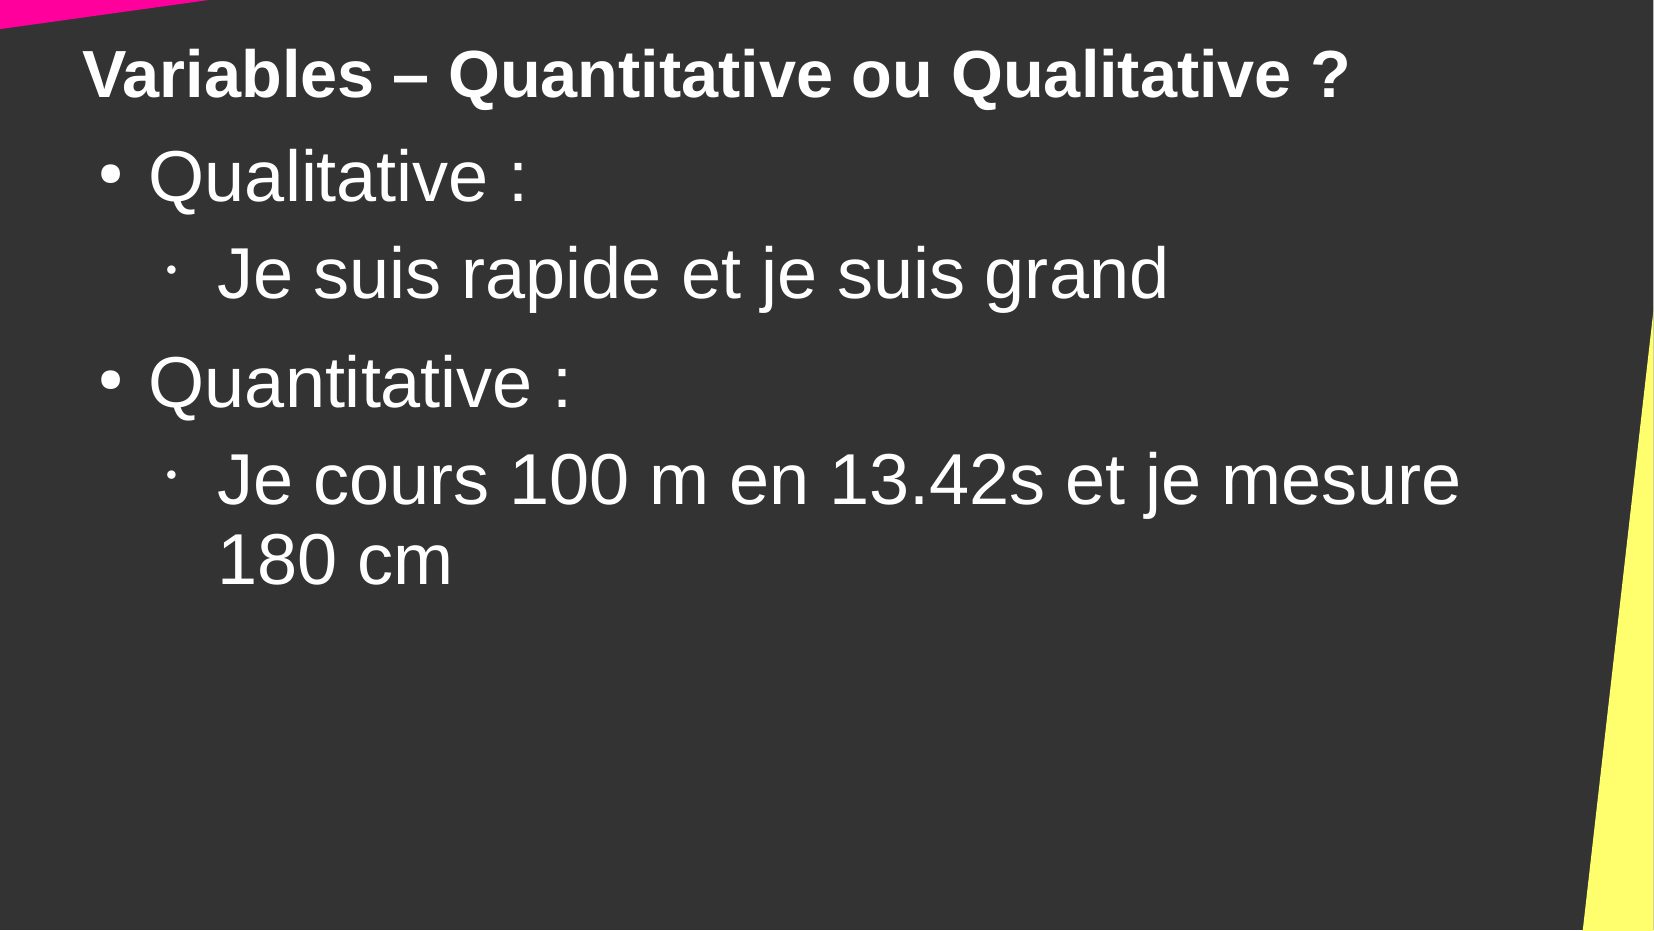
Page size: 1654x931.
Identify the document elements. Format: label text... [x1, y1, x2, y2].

list Qualitative : Je suis rapide et je suis grand Quantitative : Je cours 100 m en 13.42s et je mesure 180 cm [80, 135, 1560, 603]
text_box [0, 0, 209, 30]
text_box [1582, 305, 1654, 931]
title Variables – Quantitative ou Qualitative ? [82, 37, 1571, 115]
